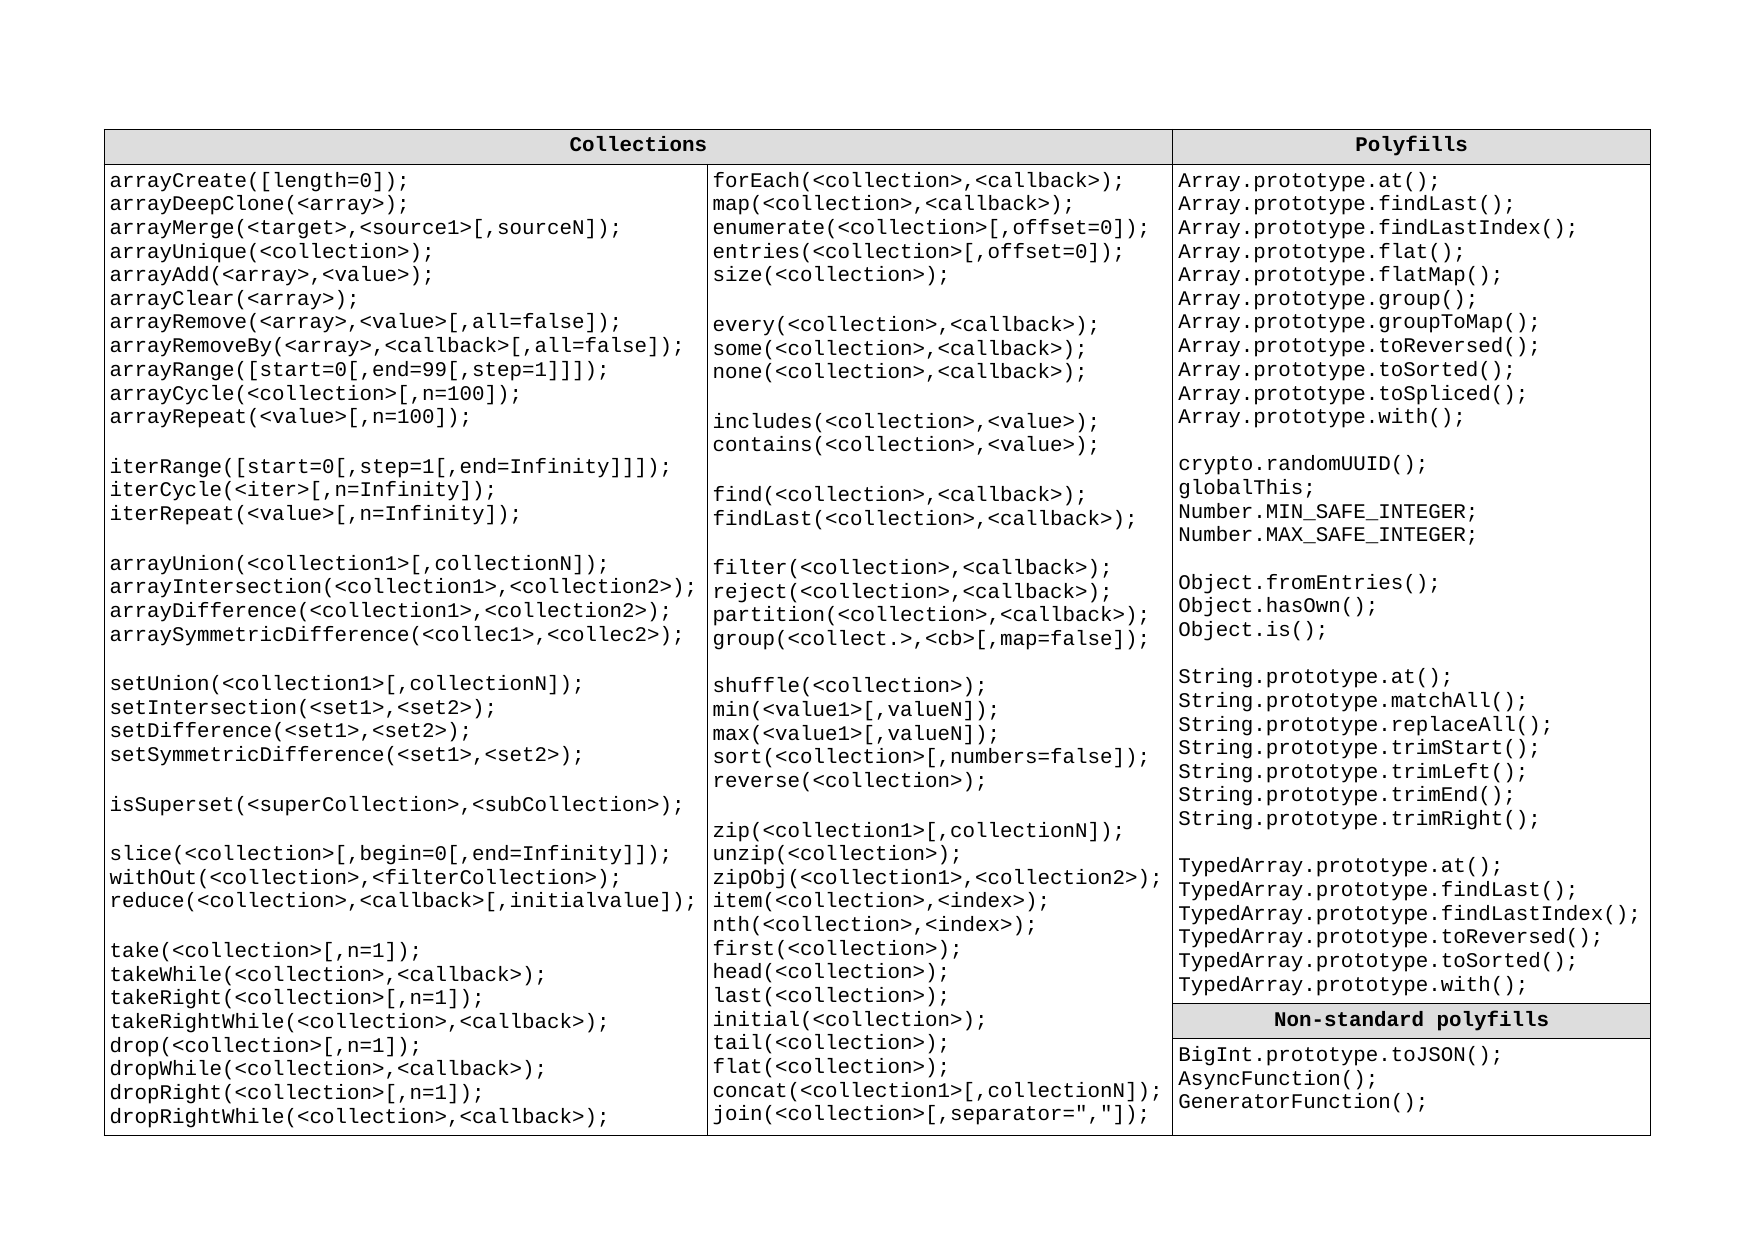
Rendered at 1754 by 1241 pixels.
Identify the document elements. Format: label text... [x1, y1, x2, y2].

table_header Collections [105, 130, 1172, 164]
table_cell BigInt.prototype.toJSON(); AsyncFunction(); GeneratorFunction(); [1173, 1039, 1650, 1135]
table_header Polyfills [1173, 130, 1650, 164]
table_cell Array.prototype.at(); Array.prototype.findLast(); Array.prototype.findLastIndex(); Array.prototype.flat(); Array.prototype.flatMap(); Array.prototype.group(); Array.prototype.groupToMap(); Array.prototype.toReversed(); Array.prototype.toSorted(); Array.prototype.toSpliced(); Array.prototype.with(); crypto.randomUUID(); globalThis; Number.MIN_SAFE_INTEGER; Number.MAX_SAFE_INTEGER; Object.fromEntries(); Object.hasOwn(); Object.is(); String.prototype.at(); String.prototype.matchAll(); String.prototype.replaceAll(); String.prototype.trimStart(); String.prototype.trimLeft(); String.prototype.trimEnd(); String.prototype.trimRight(); TypedArray.prototype.at(); TypedArray.prototype.findLast(); TypedArray.prototype.findLastIndex(); TypedArray.prototype.toReversed(); TypedArray.prototype.toSorted(); TypedArray.prototype.with(); [1173, 165, 1650, 1003]
table_cell arrayCreate([length=0]); arrayDeepClone(<array>); arrayMerge(<target>,<source1>[,sourceN]); arrayUnique(<collection>); arrayAdd(<array>,<value>); arrayClear(<array>); arrayRemove(<array>,<value>[,all=false]); arrayRemoveBy(<array>,<callback>[,all=false]); arrayRange([start=0[,end=99[,step=1]]]); arrayCycle(<collection>[,n=100]); arrayRepeat(<value>[,n=100]); iterRange([start=0[,step=1[,end=Infinity]]]); iterCycle(<iter>[,n=Infinity]); iterRepeat(<value>[,n=Infinity]); arrayUnion(<collection1>[,collectionN]); arrayIntersection(<collection1>,<collection2>); arrayDifference(<collection1>,<collection2>); arraySymmetricDifference(<collec1>,<collec2>); setUnion(<collection1>[,collectionN]); setIntersection(<set1>,<set2>); setDifference(<set1>,<set2>); setSymmetricDifference(<set1>,<set2>); isSuperset(<superCollection>,<subCollection>); slice(<collection>[,begin=0[,end=Infinity]]); withOut(<collection>,<filterCollection>); reduce(<collection>,<callback>[,initialvalue]); take(<collection>[,n=1]); takeWhile(<collection>,<callback>); takeRight(<collection>[,n=1]); takeRightWhile(<collection>,<callback>); drop(<collection>[,n=1]); dropWhile(<collection>,<callback>); dropRight(<collection>[,n=1]); dropRightWhile(<collection>,<callback>); [105, 165, 707, 1135]
table_cell Non-standard polyfills [1173, 1004, 1650, 1038]
table_cell forEach(<collection>,<callback>); map(<collection>,<callback>); enumerate(<collection>[,offset=0]); entries(<collection>[,offset=0]); size(<collection>); every(<collection>,<callback>); some(<collection>,<callback>); none(<collection>,<callback>); includes(<collection>,<value>); contains(<collection>,<value>); find(<collection>,<callback>); findLast(<collection>,<callback>); filter(<collection>,<callback>); reject(<collection>,<callback>); partition(<collection>,<callback>); group(<collect.>,<cb>[,map=false]); shuffle(<collection>); min(<value1>[,valueN]); max(<value1>[,valueN]); sort(<collection>[,numbers=false]); reverse(<collection>); zip(<collection1>[,collectionN]); unzip(<collection>); zipObj(<collection1>,<collection2>); item(<collection>,<index>); nth(<collection>,<index>); first(<collection>); head(<collection>); last(<collection>); initial(<collection>); tail(<collection>); flat(<collection>); concat(<collection1>[,collectionN]); join(<collection>[,separator=","]); [708, 165, 1172, 1135]
